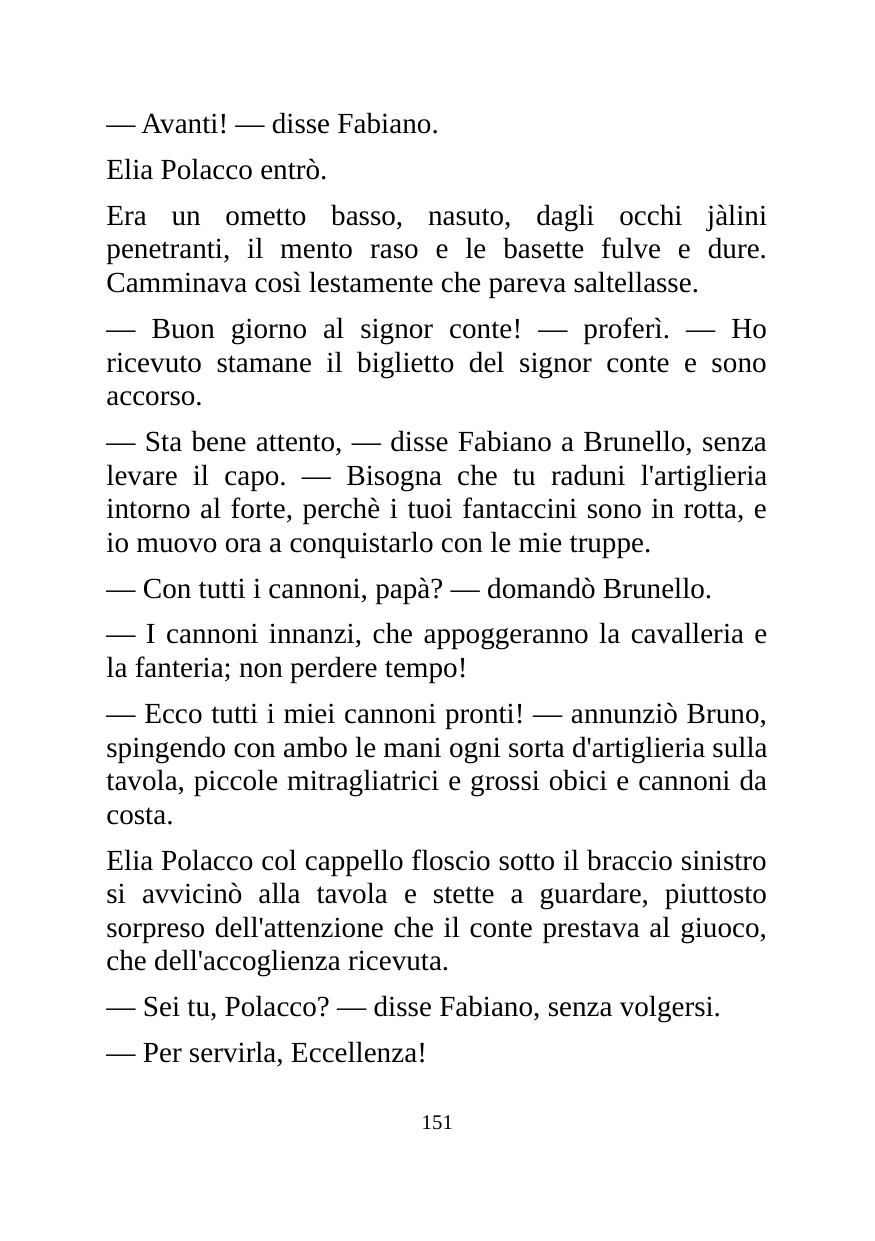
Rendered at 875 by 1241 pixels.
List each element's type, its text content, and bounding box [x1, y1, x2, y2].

text — Per servirla, Eccellenza! [106, 1035, 768, 1069]
text — Ecco tutti i miei cannoni pronti! — annunziò Bruno, spingendo con ambo le mani ogni sorta d'artiglieria sulla tavola, piccole mitragliatrici e grossi obici e cannoni da costa. [106, 696, 768, 830]
text Elia Polacco entrò. [106, 152, 768, 186]
text — Sei tu, Polacco? — disse Fabiano, senza volgersi. [106, 989, 768, 1023]
text — Buon giorno al signor conte! — proferì. — Ho ricevuto stamane il biglietto del signor conte e sono accorso. [106, 311, 768, 412]
text Elia Polacco col cappello floscio sotto il braccio sinistro si avvicinò alla tavola e stette a guardare, piuttosto sorpreso dell'attenzione che il conte prestava al giuoco, che dell'accoglienza ricevuta. [106, 843, 768, 977]
text — Con tutti i cannoni, papà? — domandò Brunello. [106, 571, 768, 604]
text Era un ometto basso, nasuto, dagli occhi jàlini penetranti, il mento raso e le basette fulve e dure. Camminava così lestamente che pareva saltellasse. [106, 198, 768, 299]
text — Avanti! — disse Fabiano. [106, 106, 768, 140]
text — Sta bene attento, — disse Fabiano a Brunello, senza levare il capo. — Bisogna che tu raduni l'artiglieria intorno al forte, perchè i tuoi fantaccini sono in rotta, e io muovo ora a conquistarlo con le mie truppe. [106, 424, 768, 558]
text — I cannoni innanzi, che appoggeranno la cavalleria e la fanteria; non perdere tempo! [106, 617, 768, 684]
